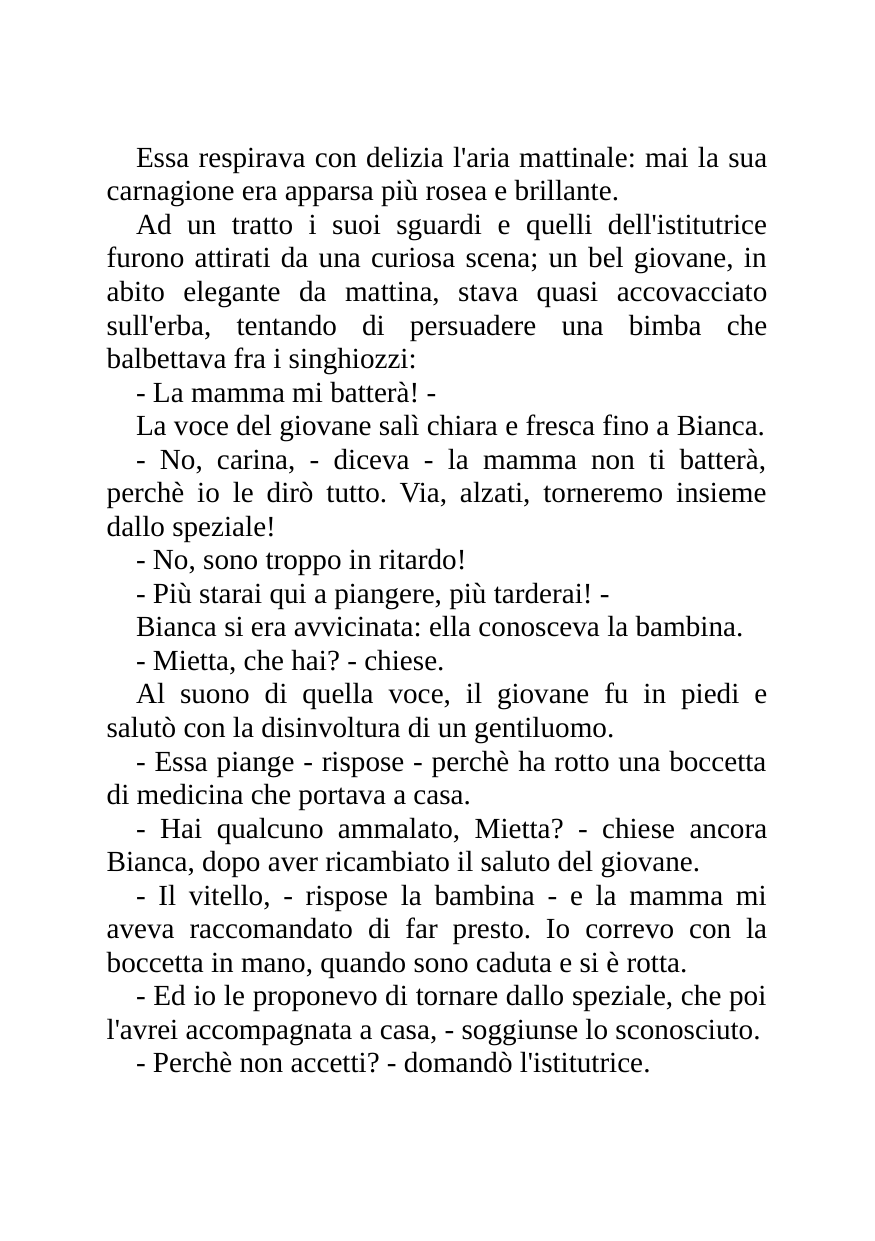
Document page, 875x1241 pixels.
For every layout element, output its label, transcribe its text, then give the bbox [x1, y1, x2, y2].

text Essa respirava con delizia l'aria mattinale: mai la sua carnagione era apparsa più rosea e brillante. [106, 140, 768, 207]
text - Mietta, che hai? - chiese. [106, 643, 768, 677]
text - Perchè non accetti? - domandò l'istitutrice. [106, 1046, 768, 1079]
text - No, carina, - diceva - la mamma non ti batterà, perchè io le dirò tutto. Via, alzati, torneremo insieme dallo speziale! [106, 442, 768, 542]
text - Essa piange - rispose - perchè ha rotto una boccetta di medicina che portava a casa. [106, 744, 768, 811]
text - Ed io le proponevo di tornare dallo speziale, che poi l'avrei accompagnata a casa, - soggiunse lo sconosciuto. [106, 978, 768, 1046]
text - Hai qualcuno ammalato, Mietta? - chiese ancora Bianca, dopo aver ricambiato il saluto del giovane. [106, 811, 768, 878]
text La voce del giovane salì chiara e fresca fino a Bianca. [106, 408, 768, 442]
text Al suono di quella voce, il giovane fu in piedi e salutò con la disinvoltura di un gentiluomo. [106, 677, 768, 744]
text - La mamma mi batterà! - [106, 375, 768, 408]
text - Più starai qui a piangere, più tarderai! - [106, 576, 768, 609]
text - No, sono troppo in ritardo! [106, 542, 768, 576]
text - Il vitello, - rispose la bambina - e la mamma mi aveva raccomandato di far presto. Io correvo con la boccetta in mano, quando sono caduta e si è rotta. [106, 878, 768, 978]
text Bianca si era avvicinata: ella conosceva la bambina. [106, 609, 768, 643]
text Ad un tratto i suoi sguardi e quelli dell'istitutrice furono attirati da una curiosa scena; un bel giovane, in abito elegante da mattina, stava quasi accovacciato sull'erba, tentando di persuadere una bimba che balbettava fra i singhiozzi: [106, 207, 768, 375]
